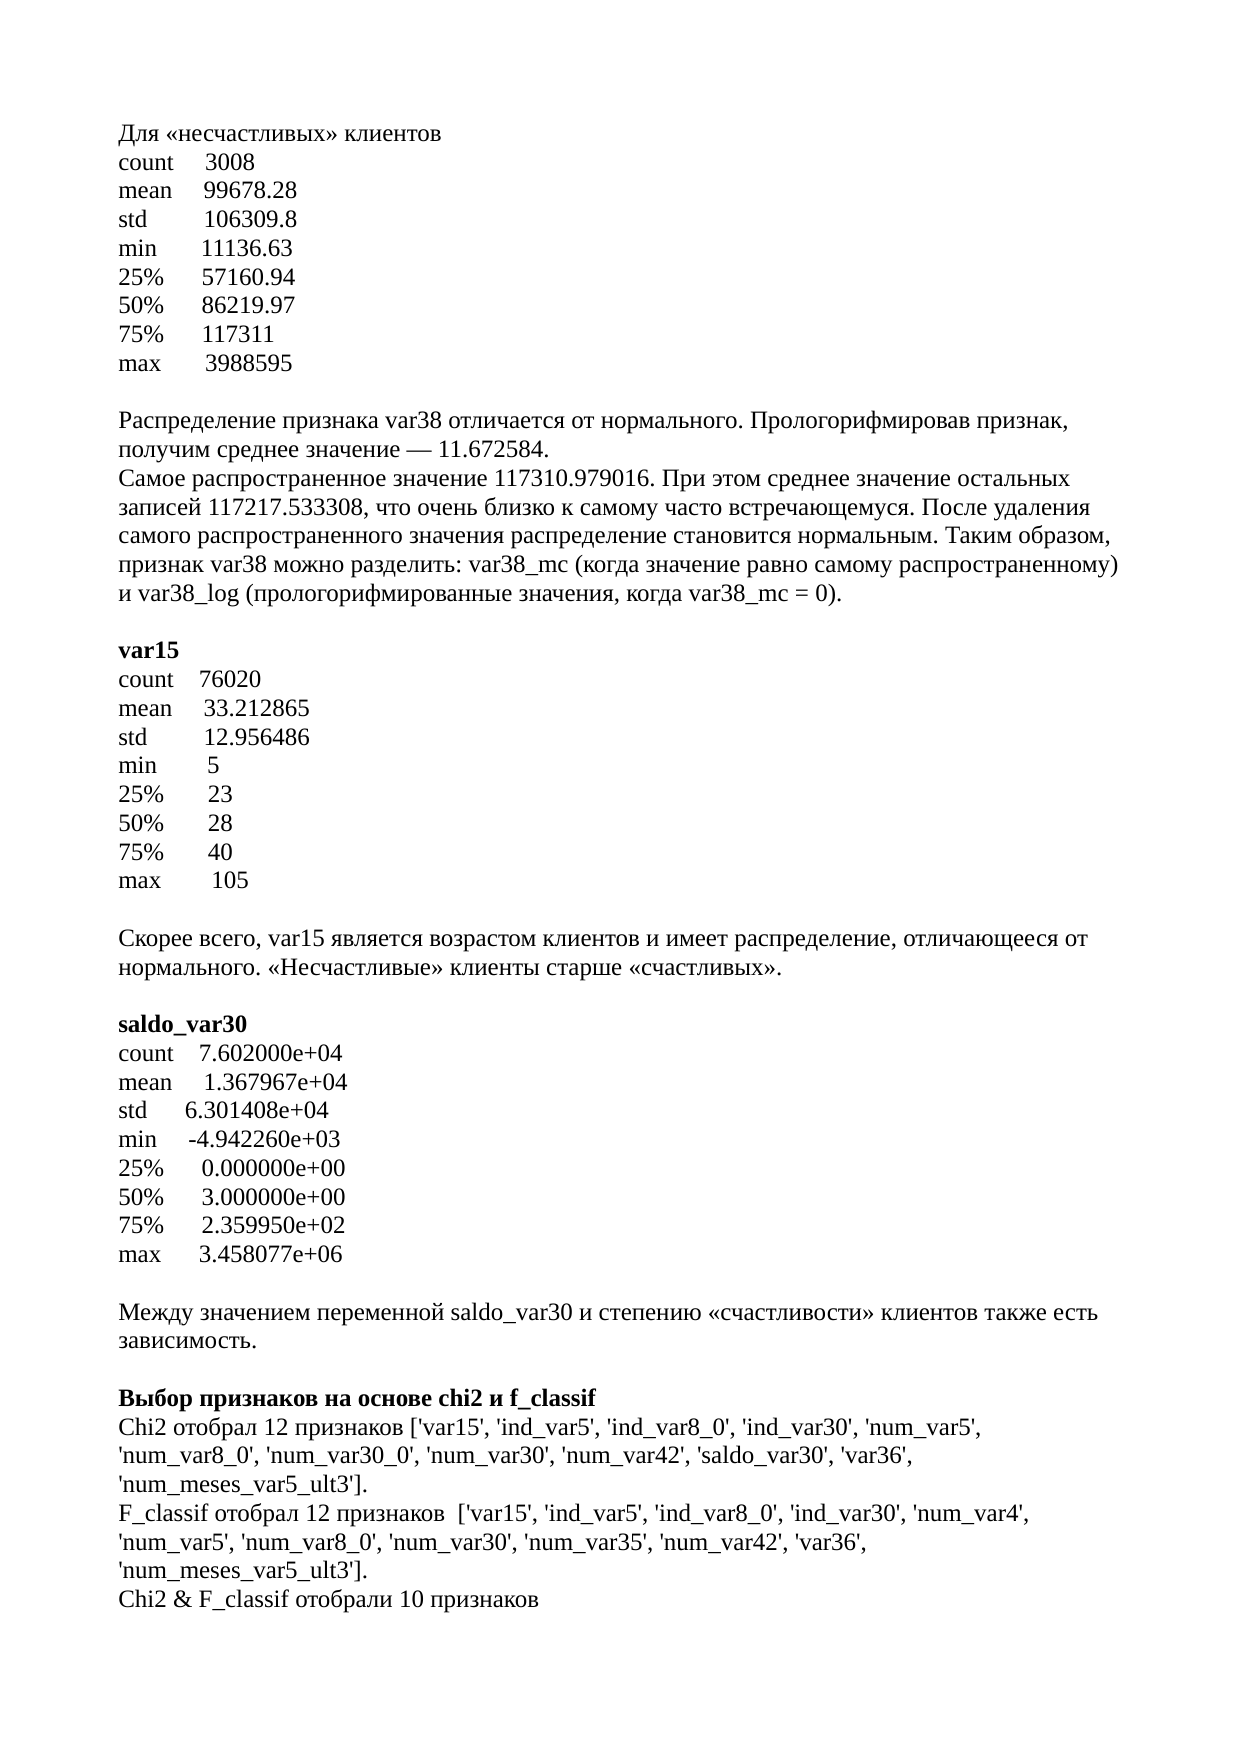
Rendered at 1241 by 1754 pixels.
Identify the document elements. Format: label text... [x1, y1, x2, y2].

text 25% 57160.94 [118, 262, 1122, 291]
text max 3988595 [118, 348, 1122, 377]
text 50% 86219.97 [118, 291, 1122, 319]
text min 5 [118, 751, 1122, 779]
text 25% 0.000000e+00 [118, 1153, 1122, 1182]
text 25% 23 [118, 779, 1122, 808]
text 75% 40 [118, 837, 1122, 866]
text Распределение признака var38 отличается от нормального. Прологорифмировав признак, получим среднее значение — 11.672584. [118, 406, 1122, 463]
text F_classif отобрал 12 признаков ['var15', 'ind_var5', 'ind_var8_0', 'ind_var30', 'num_var4', 'num_var5', 'num_var8_0', 'num_var30', 'num_var35', 'num_var42', 'var36', 'num_meses_var5_ult3']. [118, 1498, 1122, 1584]
text mean 33.212865 [118, 693, 1122, 722]
text mean 1.367967e+04 [118, 1067, 1122, 1096]
text max 3.458077e+06 [118, 1239, 1122, 1268]
text saldo_var30 [118, 1009, 1122, 1038]
text count 7.602000e+04 [118, 1038, 1122, 1067]
text Между значением переменной saldo_var30 и степению «счастливости» клиентов также есть зависимость. [118, 1297, 1122, 1354]
text 75% 117311 [118, 319, 1122, 348]
text Chi2 & F_classif отобрали 10 признаков [118, 1584, 1122, 1613]
text min -4.942260e+03 [118, 1124, 1122, 1153]
text 75% 2.359950e+02 [118, 1211, 1122, 1239]
text count 76020 [118, 664, 1122, 693]
text Самое распространенное значение 117310.979016. При этом среднее значение остальных записей 117217.533308, что очень близко к самому часто встречающемуся. После удаления самого распространенного значения распределение становится нормальным. Таким образом, признак var38 можно разделить: var38_mc (когда значение равно самому распространенному) и var38_log (прологорифмированные значения, когда var38_mc = 0). [118, 463, 1122, 607]
text Выбор признаков на основе chi2 и f_classif [118, 1383, 1122, 1412]
text std 106309.8 [118, 204, 1122, 233]
text max 105 [118, 866, 1122, 894]
text std 6.301408e+04 [118, 1096, 1122, 1124]
text var15 [118, 636, 1122, 664]
text 50% 28 [118, 808, 1122, 837]
text mean 99678.28 [118, 176, 1122, 204]
text Скорее всего, var15 является возрастом клиентов и имеет распределение, отличающееся от нормального. «Несчастливые» клиенты старше «счастливых». [118, 923, 1122, 981]
text Для «несчастливых» клиентов [118, 118, 1122, 147]
text min 11136.63 [118, 233, 1122, 262]
text 50% 3.000000e+00 [118, 1182, 1122, 1211]
text count 3008 [118, 147, 1122, 176]
text std 12.956486 [118, 722, 1122, 751]
text Chi2 отобрал 12 признаков ['var15', 'ind_var5', 'ind_var8_0', 'ind_var30', 'num_var5', 'num_var8_0', 'num_var30_0', 'num_var30', 'num_var42', 'saldo_var30', 'var36', 'num_meses_var5_ult3']. [118, 1412, 1122, 1498]
